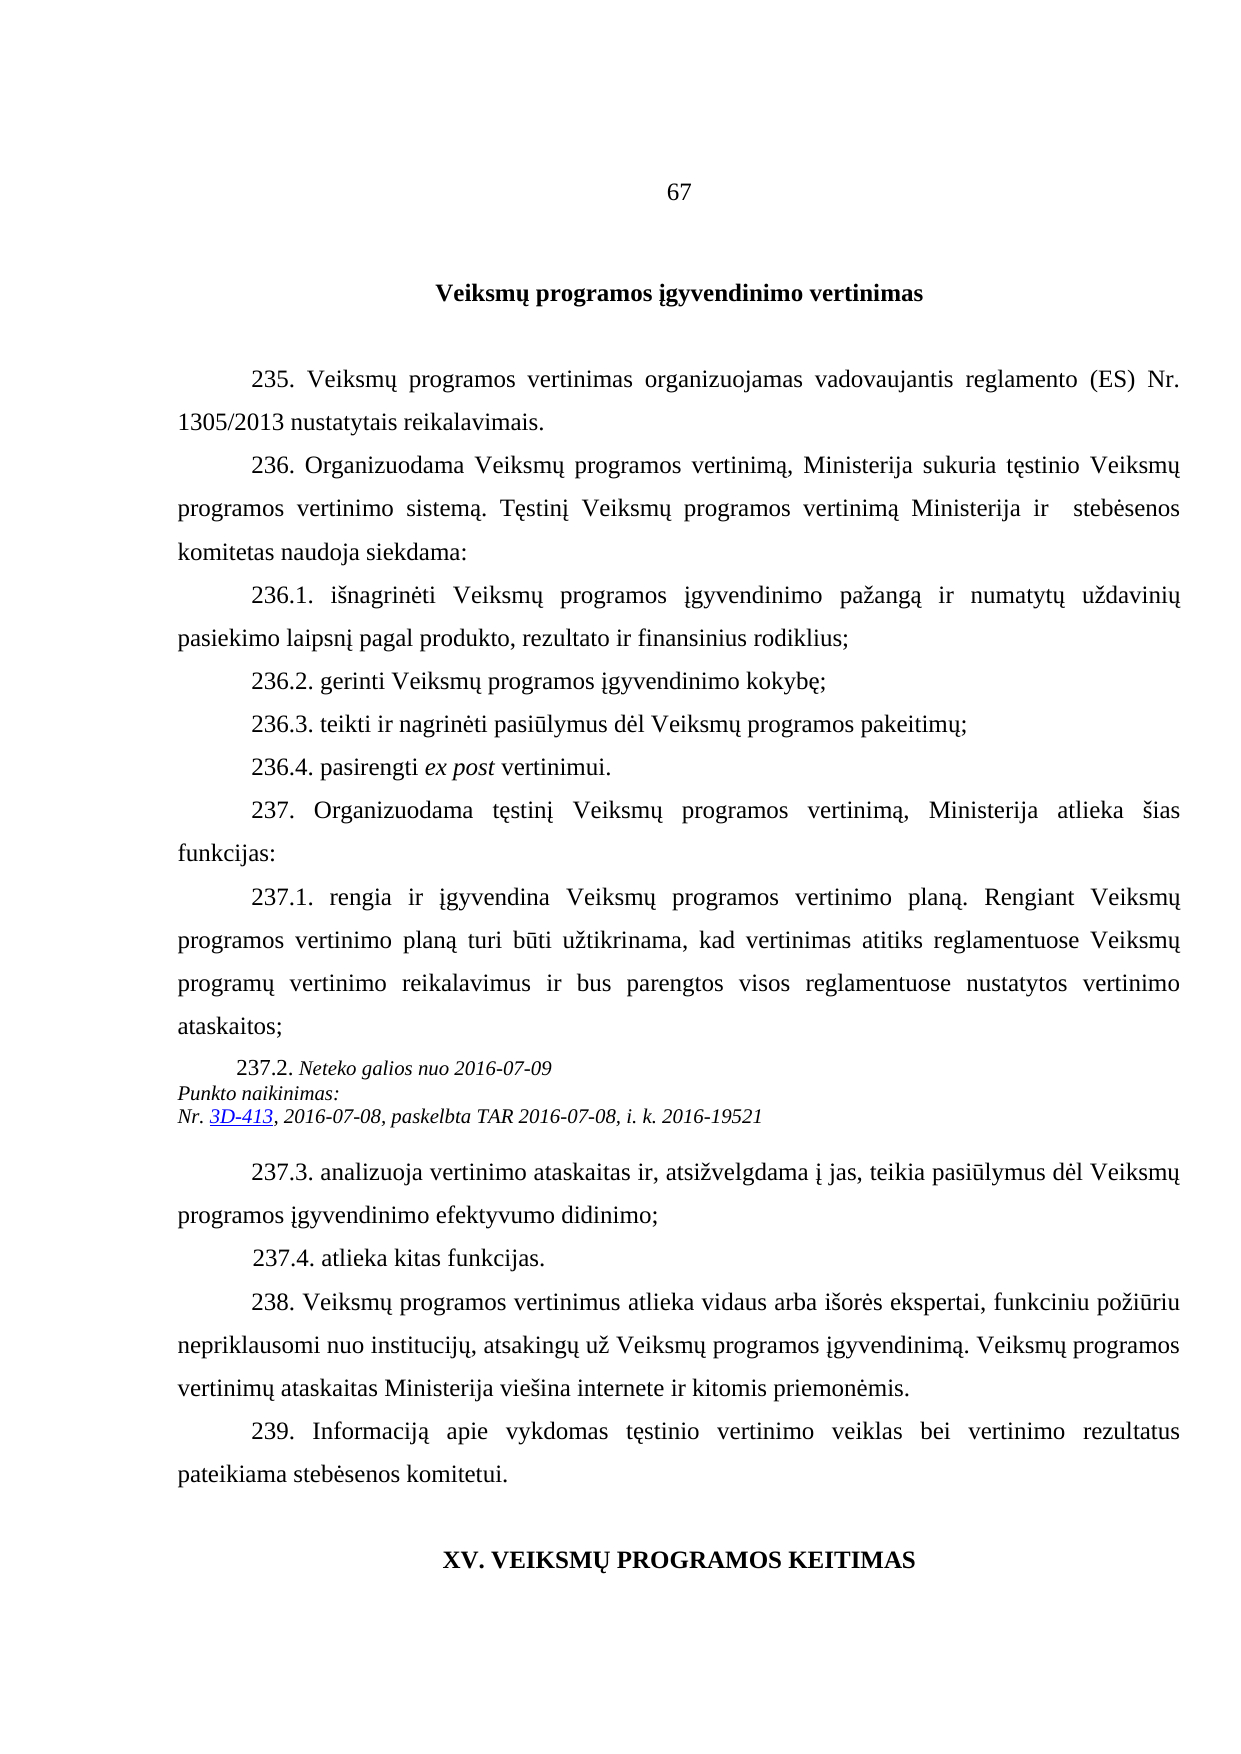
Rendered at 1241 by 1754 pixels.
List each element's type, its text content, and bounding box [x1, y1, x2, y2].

text 237.2. Neteko galios nuo 2016-07-09 [177, 1054, 1181, 1080]
text Nr. 3D-413, 2016-07-08, paskelbta TAR 2016-07-08, i. k. 2016-19521 [177, 1104, 1181, 1128]
text XV. VEIKSMŲ PROGRAMOS KEITIMAS [177, 1545, 1181, 1574]
text 236.1. išnagrinėti Veiksmų programos įgyvendinimo pažangą ir numatytų uždavinių pasiekimo laipsnį pagal produkto, rezultato ir finansinius rodiklius; [177, 580, 1181, 652]
text 237.4. atlieka kitas funkcijas. [177, 1243, 1181, 1272]
text 239. Informaciją apie vykdomas tęstinio vertinimo veiklas bei vertinimo rezultatus pateikiama stebėsenos komitetui. [177, 1416, 1181, 1488]
text 236.3. teikti ir nagrinėti pasiūlymus dėl Veiksmų programos pakeitimų; [177, 709, 1181, 738]
text 237.3. analizuoja vertinimo ataskaitas ir, atsižvelgdama į jas, teikia pasiūlymus dėl Veiksmų programos įgyvendinimo efektyvumo didinimo; [177, 1157, 1181, 1229]
text 237. Organizuodama tęstinį Veiksmų programos vertinimą, Ministerija atlieka šias funkcijas: [177, 795, 1181, 867]
text Punkto naikinimas: [177, 1080, 1181, 1104]
text Veiksmų programos įgyvendinimo vertinimas [177, 278, 1181, 307]
text 236. Organizuodama Veiksmų programos vertinimą, Ministerija sukuria tęstinio Veiksmų programos vertinimo sistemą. Tęstinį Veiksmų programos vertinimą Ministerija ir stebėsenos komitetas naudoja siekdama: [177, 450, 1181, 565]
text 236.4. pasirengti ex post vertinimui. [177, 752, 1181, 781]
text 235. Veiksmų programos vertinimas organizuojamas vadovaujantis reglamento (ES) Nr. 1305/2013 nustatytais reikalavimais. [177, 364, 1181, 436]
text 237.1. rengia ir įgyvendina Veiksmų programos vertinimo planą. Rengiant Veiksmų programos vertinimo planą turi būti užtikrinama, kad vertinimas atitiks reglamentuose Veiksmų programų vertinimo reikalavimus ir bus parengtos visos reglamentuose nustatytos vertinimo ataskaitos; [177, 882, 1181, 1040]
text 238. Veiksmų programos vertinimus atlieka vidaus arba išorės ekspertai, funkciniu požiūriu nepriklausomi nuo institucijų, atsakingų už Veiksmų programos įgyvendinimą. Veiksmų programos vertinimų ataskaitas Ministerija viešina internete ir kitomis priemonėmis. [177, 1287, 1181, 1402]
text 236.2. gerinti Veiksmų programos įgyvendinimo kokybę; [177, 666, 1181, 695]
